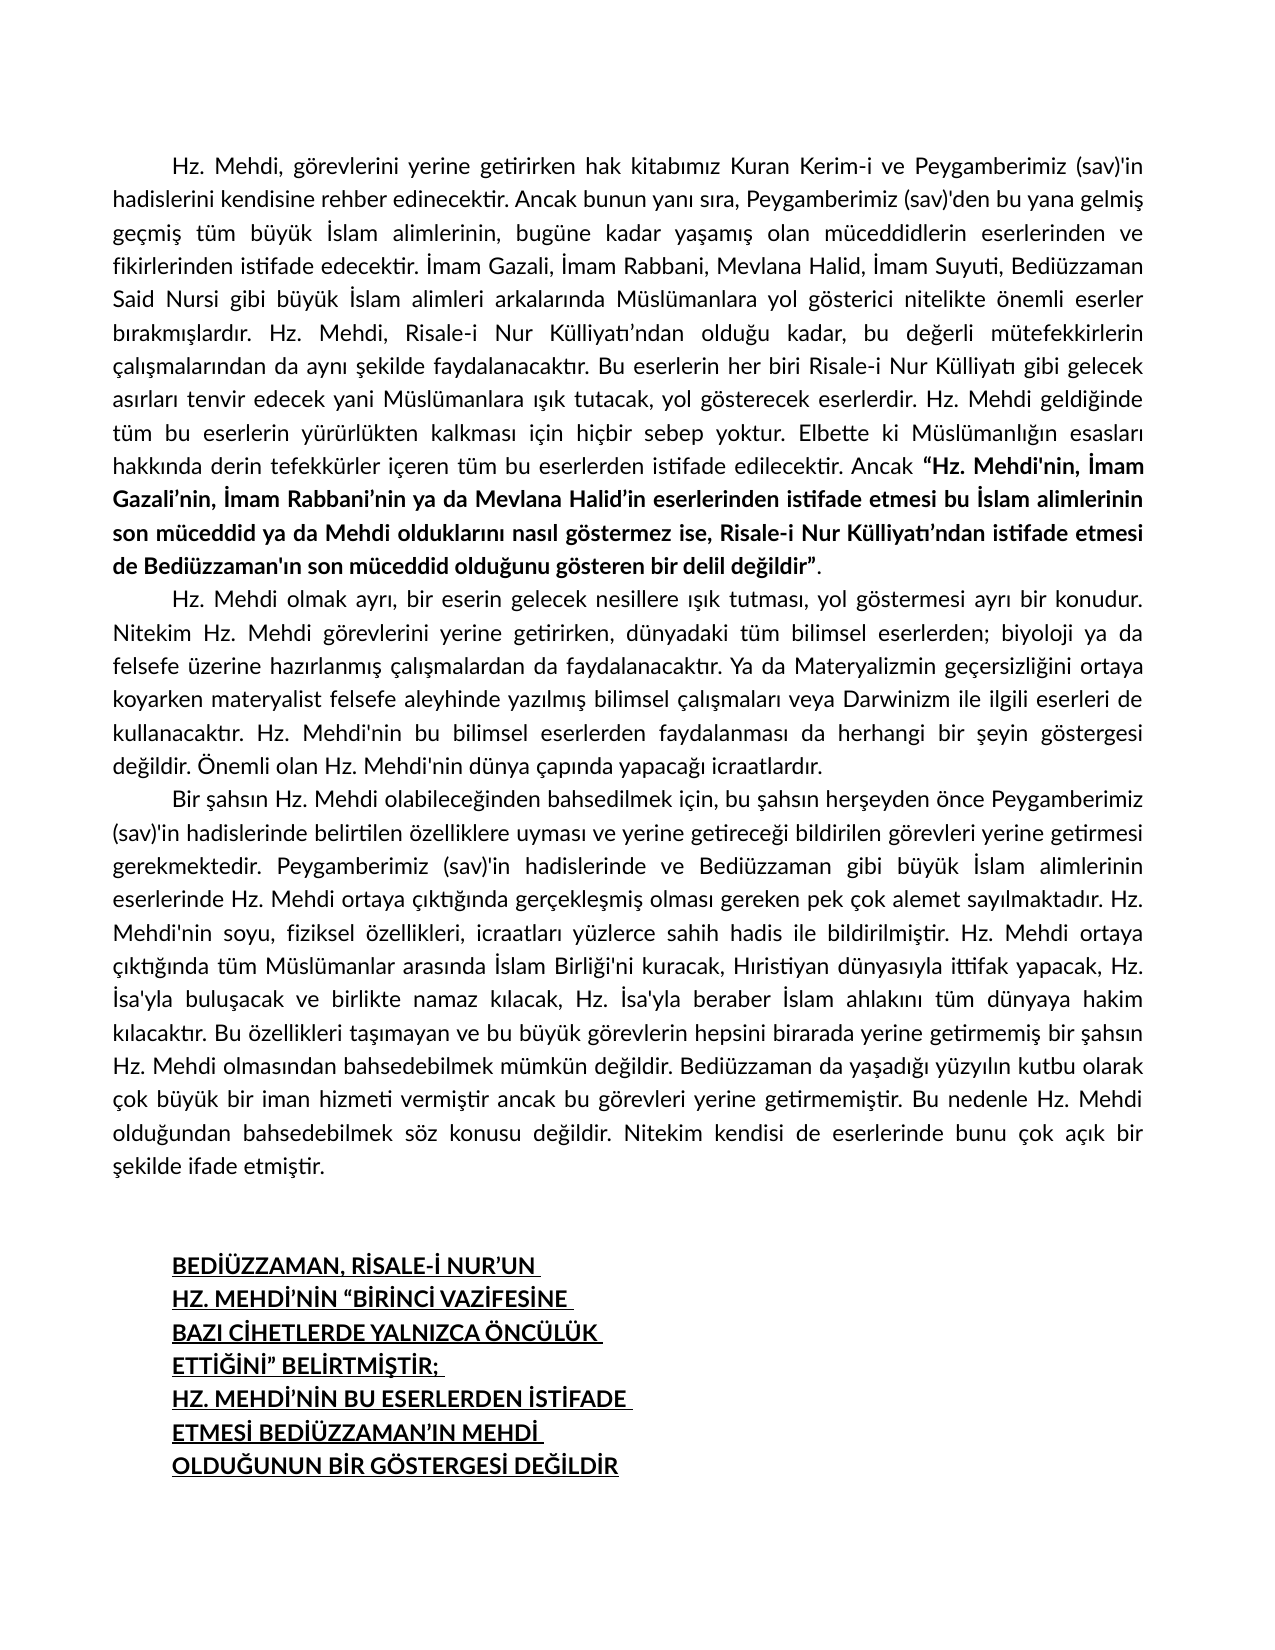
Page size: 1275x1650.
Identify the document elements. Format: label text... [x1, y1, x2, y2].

text BAZI CİHETLERDE YALNIZCA ÖNCÜLÜK [112, 1314, 1145, 1348]
text ETTİĞİNİ” BELİRTMİŞTİR; [112, 1348, 1145, 1381]
text HZ. MEHDİ’NİN BU ESERLERDEN İSTİFADE [112, 1381, 1145, 1414]
text HZ. MEHDİ’NİN “BİRİNCİ VAZİFESİNE [112, 1281, 1145, 1314]
text Bir şahsın Hz. Mehdi olabileceğinden bahsedilmek için, bu şahsın herşeyden önce Peygamberimiz (sav)'in hadislerinde belirtilen özelliklere uyması ve yerine getireceği bildirilen görevleri yerine getirmesi gerekmektedir. Peygamberimiz (sav)'in hadislerinde ve Bediüzzaman gibi büyük İslam alimlerinin eserlerinde Hz. Mehdi ortaya çıktığında gerçekleşmiş olması gereken pek çok alemet sayılmaktadır. Hz. Mehdi'nin soyu, fiziksel özellikleri, icraatları yüzlerce sahih hadis ile bildirilmiştir. Hz. Mehdi ortaya çıktığında tüm Müslümanlar arasında İslam Birliği'ni kuracak, Hıristiyan dünyasıyla ittifak yapacak, Hz. İsa'yla buluşacak ve birlikte namaz kılacak, Hz. İsa'yla beraber İslam ahlakını tüm dünyaya hakim kılacaktır. Bu özellikleri taşımayan ve bu büyük görevlerin hepsini birarada yerine getirmemiş bir şahsın Hz. Mehdi olmasından bahsedebilmek mümkün değildir. Bediüzzaman da yaşadığı yüzyılın kutbu olarak çok büyük bir iman hizmeti vermiştir ancak bu görevleri yerine getirmemiştir. Bu nedenle Hz. Mehdi olduğundan bahsedebilmek söz konusu değildir. Nitekim kendisi de eserlerinde bunu çok açık bir şekilde ifade etmiştir. [112, 781, 1145, 1181]
text Hz. Mehdi, görevlerini yerine getirirken hak kitabımız Kuran Kerim-i ve Peygamberimiz (sav)'in hadislerini kendisine rehber edinecektir. Ancak bunun yanı sıra, Peygamberimiz (sav)'den bu yana gelmiş geçmiş tüm büyük İslam alimlerinin, bugüne kadar yaşamış olan müceddidlerin eserlerinden ve fikirlerinden istifade edecektir. İmam Gazali, İmam Rabbani, Mevlana Halid, İmam Suyuti, Bediüzzaman Said Nursi gibi büyük İslam alimleri arkalarında Müslümanlara yol gösterici nitelikte önemli eserler bırakmışlardır. Hz. Mehdi, Risale-i Nur Külliyatı’ndan olduğu kadar, bu değerli mütefekkirlerin çalışmalarından da aynı şekilde faydalanacaktır. Bu eserlerin her biri Risale-i Nur Külliyatı gibi gelecek asırları tenvir edecek yani Müslümanlara ışık tutacak, yol gösterecek eserlerdir. Hz. Mehdi geldiğinde tüm bu eserlerin yürürlükten kalkması için hiçbir sebep yoktur. Elbette ki Müslümanlığın esasları hakkında derin tefekkürler içeren tüm bu eserlerden istifade edilecektir. Ancak “Hz. Mehdi'nin, İmam Gazali’nin, İmam Rabbani’nin ya da Mevlana Halid’in eserlerinden istifade etmesi bu İslam alimlerinin son müceddid ya da Mehdi olduklarını nasıl göstermez ise, Risale-i Nur Külliyatı’ndan istifade etmesi de Bediüzzaman'ın son müceddid olduğunu gösteren bir delil değildir”. [112, 148, 1145, 581]
text Hz. Mehdi olmak ayrı, bir eserin gelecek nesillere ışık tutması, yol göstermesi ayrı bir konudur. Nitekim Hz. Mehdi görevlerini yerine getirirken, dünyadaki tüm bilimsel eserlerden; biyoloji ya da felsefe üzerine hazırlanmış çalışmalardan da faydalanacaktır. Ya da Materyalizmin geçersizliğini ortaya koyarken materyalist felsefe aleyhinde yazılmış bilimsel çalışmaları veya Darwinizm ile ilgili eserleri de kullanacaktır. Hz. Mehdi'nin bu bilimsel eserlerden faydalanması da herhangi bir şeyin göstergesi değildir. Önemli olan Hz. Mehdi'nin dünya çapında yapacağı icraatlardır. [112, 581, 1145, 781]
text ETMESİ BEDİÜZZAMAN’IN MEHDİ [112, 1414, 1145, 1448]
text BEDİÜZZAMAN, RİSALE-İ NUR’UN [112, 1248, 1145, 1281]
text OLDUĞUNUN BİR GÖSTERGESİ DEĞİLDİR [112, 1448, 1145, 1481]
